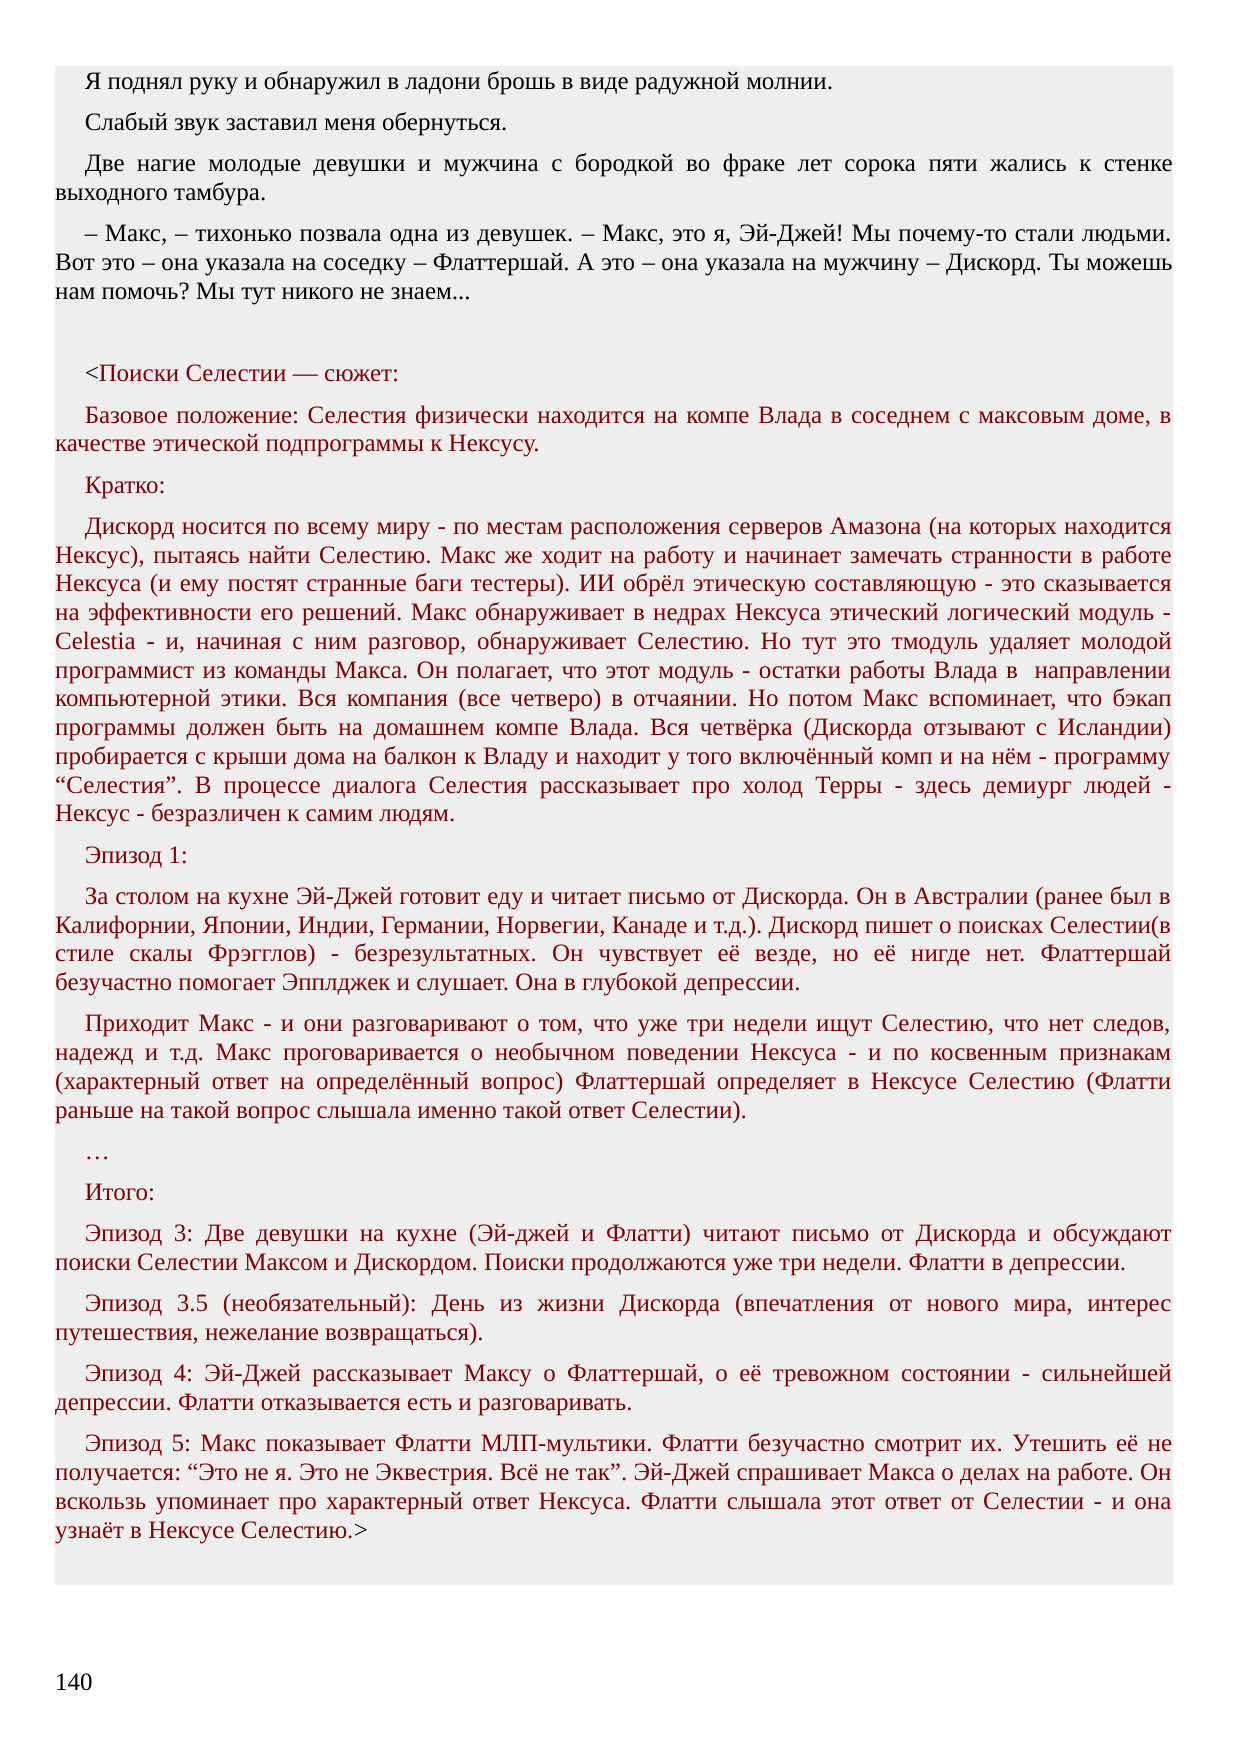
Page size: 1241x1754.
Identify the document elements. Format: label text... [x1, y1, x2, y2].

text Базовое положение: Селестия физически находится на компе Влада в соседнем с максовым доме, в качестве этической подпрограммы к Нексусу. [55, 400, 1173, 457]
text Эпизод 1: [55, 840, 1173, 868]
text <Поиски Селестии — сюжет: [55, 358, 1173, 387]
text – Макс, – тихонько позвала одна из девушек. – Макс, это я, Эй-Джей! Мы почему-то стали людьми. Вот это – она указала на соседку – Флаттершай. А это – она указала на мужчину – Дискорд. Ты можешь нам помочь? Мы тут никого не знаем... [55, 218, 1173, 305]
text Эпизод 4: Эй-Джей рассказывает Максу о Флаттершай, о её тревожном состоянии - сильнейшей депрессии. Флатти отказывается есть и разговаривать. [55, 1358, 1173, 1416]
text Приходит Макс - и они разговаривают о том, что уже три недели ищут Селестию, что нет следов, надежд и т.д. Макс проговаривается о необычном поведении Нексуса - и по косвенным признакам (характерный ответ на определённый вопрос) Флаттершай определяет в Нексусе Селестию (Флатти раньше на такой вопрос слышала именно такой ответ Селестии). [55, 1008, 1173, 1123]
text Две нагие молодые девушки и мужчина с бородкой во фраке лет сорока пяти жались к стенке выходного тамбура. [55, 148, 1173, 206]
text Итого: [55, 1177, 1173, 1206]
text Кратко: [55, 470, 1173, 498]
text За столом на кухне Эй-Джей готовит еду и читает письмо от Дискорда. Он в Австралии (ранее был в Калифорнии, Японии, Индии, Германии, Норвегии, Канаде и т.д.). Дискорд пишет о поисках Селестии(в стиле скалы Фрэгглов) - безрезультатных. Он чувствует её везде, но её нигде нет. Флаттершай безучастно помогает Эпплджек и слушает. Она в глубокой депрессии. [55, 881, 1173, 996]
text … [55, 1136, 1173, 1165]
text Дискорд носится по всему миру - по местам расположения серверов Амазона (на которых находится Нексус), пытаясь найти Селестию. Макс же ходит на работу и начинает замечать странности в работе Нексуса (и ему постят странные баги тестеры). ИИ обрёл этическую составляющую - это сказывается на эффективности его решений. Макс обнаруживает в недрах Нексуса этический логический модуль - Celestia - и, начиная с ним разговор, обнаруживает Селестию. Но тут это тмодуль удаляет молодой программист из команды Макса. Он полагает, что этот модуль - остатки работы Влада в направлении компьютерной этики. Вся компания (все четверо) в отчаянии. Но потом Макс вспоминает, что бэкап программы должен быть на домашнем компе Влада. Вся четвёрка (Дискорда отзывают с Исландии) пробирается с крыши дома на балкон к Владу и находит у того включённый комп и на нём - программу “Селестия”. В процессе диалога Селестия рассказывает про холод Терры - здесь демиург людей - Нексус - безразличен к самим людям. [55, 511, 1173, 827]
text Слабый звук заставил меня обернуться. [55, 107, 1173, 136]
text Эпизод 3.5 (необязательный): День из жизни Дискорда (впечатления от нового мира, интерес путешествия, нежелание возвращаться). [55, 1288, 1173, 1346]
text Эпизод 5: Макс показывает Флатти МЛП-мультики. Флатти безучастно смотрит их. Утешить её не получается: “Это не я. Это не Эквестрия. Всё не так”. Эй-Джей спрашивает Макса о делах на работе. Он вскользь упоминает про характерный ответ Нексуса. Флатти слышала этот ответ от Селестии - и она узнаёт в Нексусе Селестию.> [55, 1428, 1173, 1543]
text Я поднял руку и обнаружил в ладони брошь в виде радужной молнии. [55, 66, 1173, 95]
text Эпизод 3: Две девушки на кухне (Эй-джей и Флатти) читают письмо от Дискорда и обсуждают поиски Селестии Максом и Дискордом. Поиски продолжаются уже три недели. Флатти в депрессии. [55, 1218, 1173, 1276]
